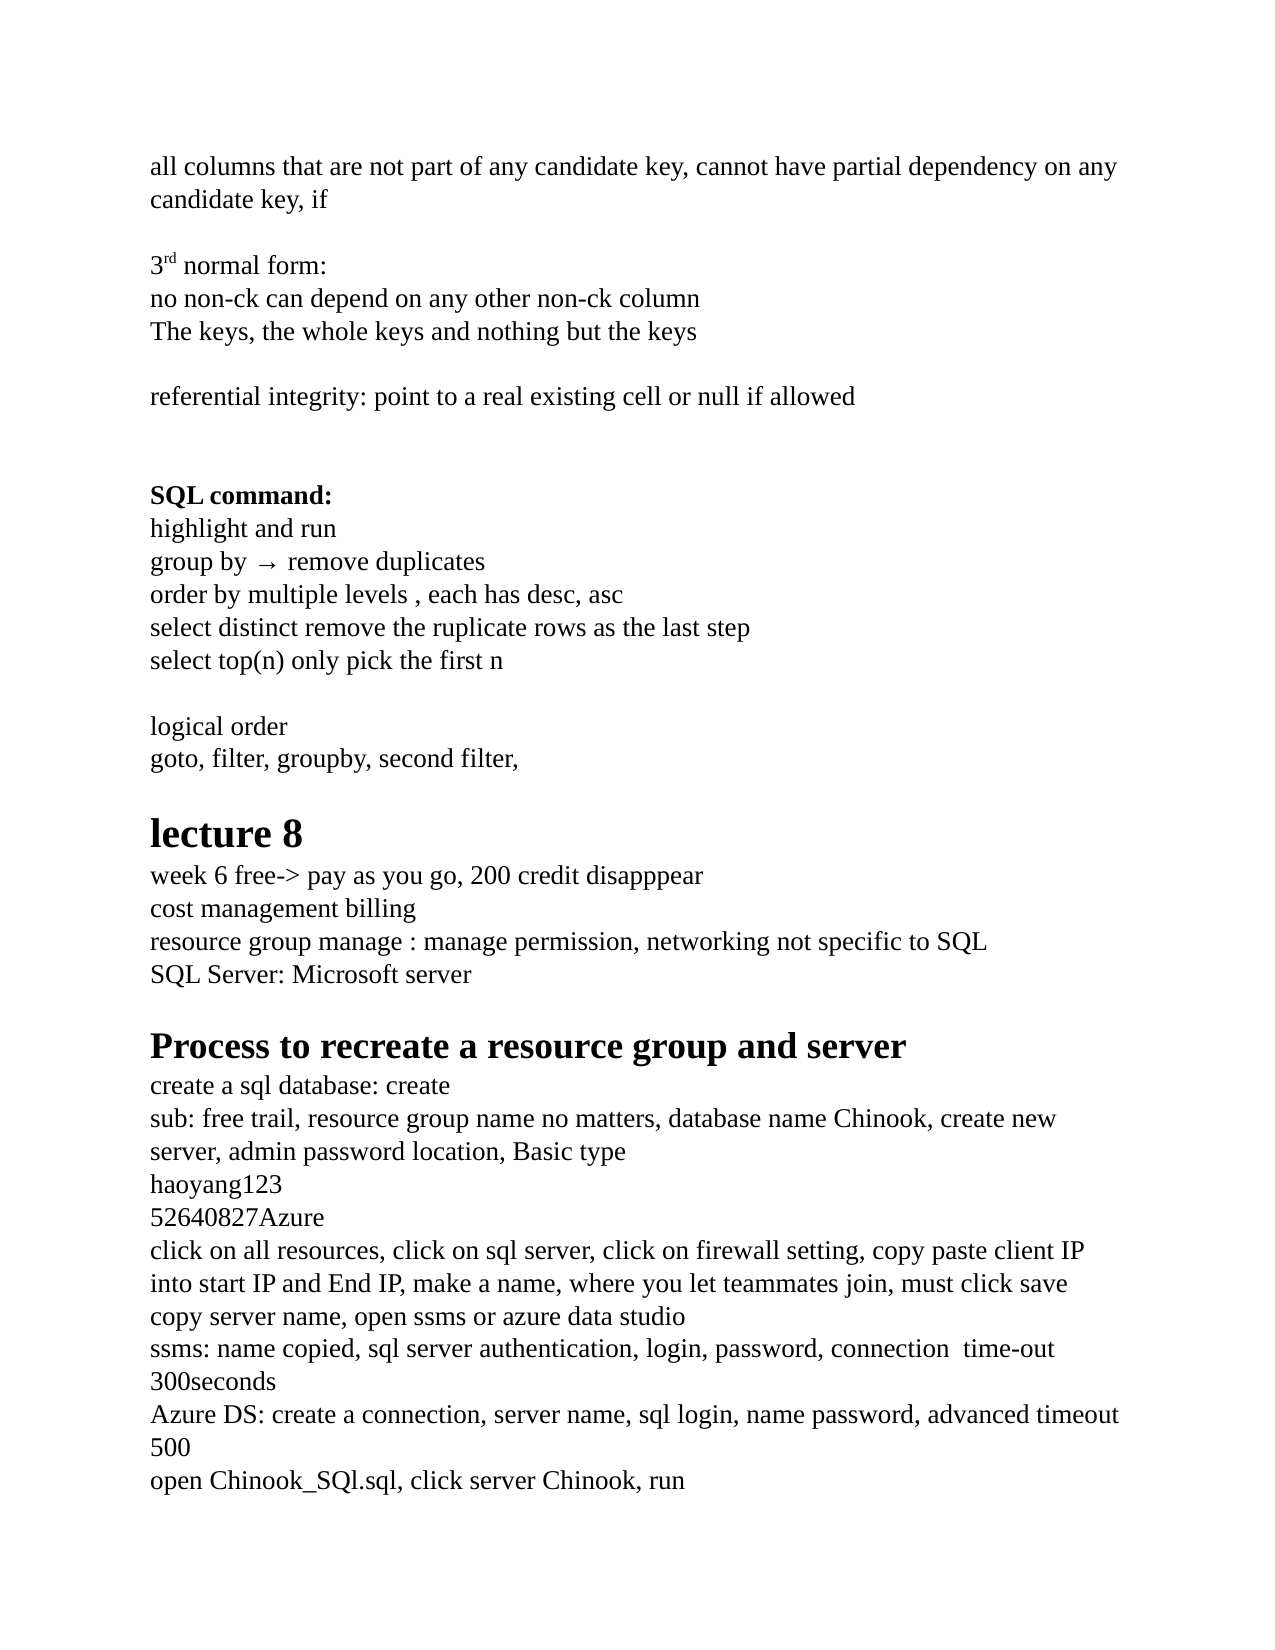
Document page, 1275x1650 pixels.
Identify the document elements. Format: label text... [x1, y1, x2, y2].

text 3rd normal form: [150, 249, 1125, 280]
text referential integrity: point to a real existing cell or null if allowed [150, 380, 1125, 412]
text Process to recreate a resource group and server [150, 1024, 1125, 1067]
text highlight and run [150, 512, 1125, 543]
text SQL command: [150, 479, 1125, 510]
text cost management billing [150, 892, 1125, 923]
text select distinct remove the ruplicate rows as the last step [150, 611, 1125, 642]
text open Chinook_SQl.sql, click server Chinook, run [150, 1464, 1125, 1495]
text logical order [150, 709, 1125, 741]
text click on all resources, click on sql server, click on firewall setting, copy paste client IP into start IP and End IP, make a name, where you let teammates join, must click save [150, 1234, 1125, 1298]
text select top(n) only pick the first n [150, 644, 1125, 675]
text ssms: name copied, sql server authentication, login, password, connection time-out 300seconds [150, 1333, 1125, 1397]
text sub: free trail, resource group name no matters, database name Chinook, create new server, admin password location, Basic type [150, 1102, 1125, 1166]
text week 6 free-> pay as you go, 200 credit disapppear [150, 859, 1125, 890]
text create a sql database: create [150, 1069, 1125, 1100]
text resource group manage : manage permission, networking not specific to SQL [150, 925, 1125, 956]
text no non-ck can depend on any other non-ck column [150, 282, 1125, 313]
text copy server name, open ssms or azure data studio [150, 1300, 1125, 1331]
text SQL Server: Microsoft server [150, 958, 1125, 989]
text The keys, the whole keys and nothing but the keys [150, 314, 1125, 346]
text haoyang123 [150, 1168, 1125, 1199]
text all columns that are not part of any candidate key, cannot have partial dependency on any candidate key, if [150, 150, 1125, 214]
text goto, filter, groupby, second filter, [150, 742, 1125, 774]
text 52640827Azure [150, 1201, 1125, 1232]
text lecture 8 [150, 808, 1125, 856]
text Azure DS: create a connection, server name, sql login, name password, advanced timeout 500 [150, 1398, 1125, 1462]
text order by multiple levels , each has desc, asc [150, 578, 1125, 609]
text group by → remove duplicates [150, 545, 1125, 576]
